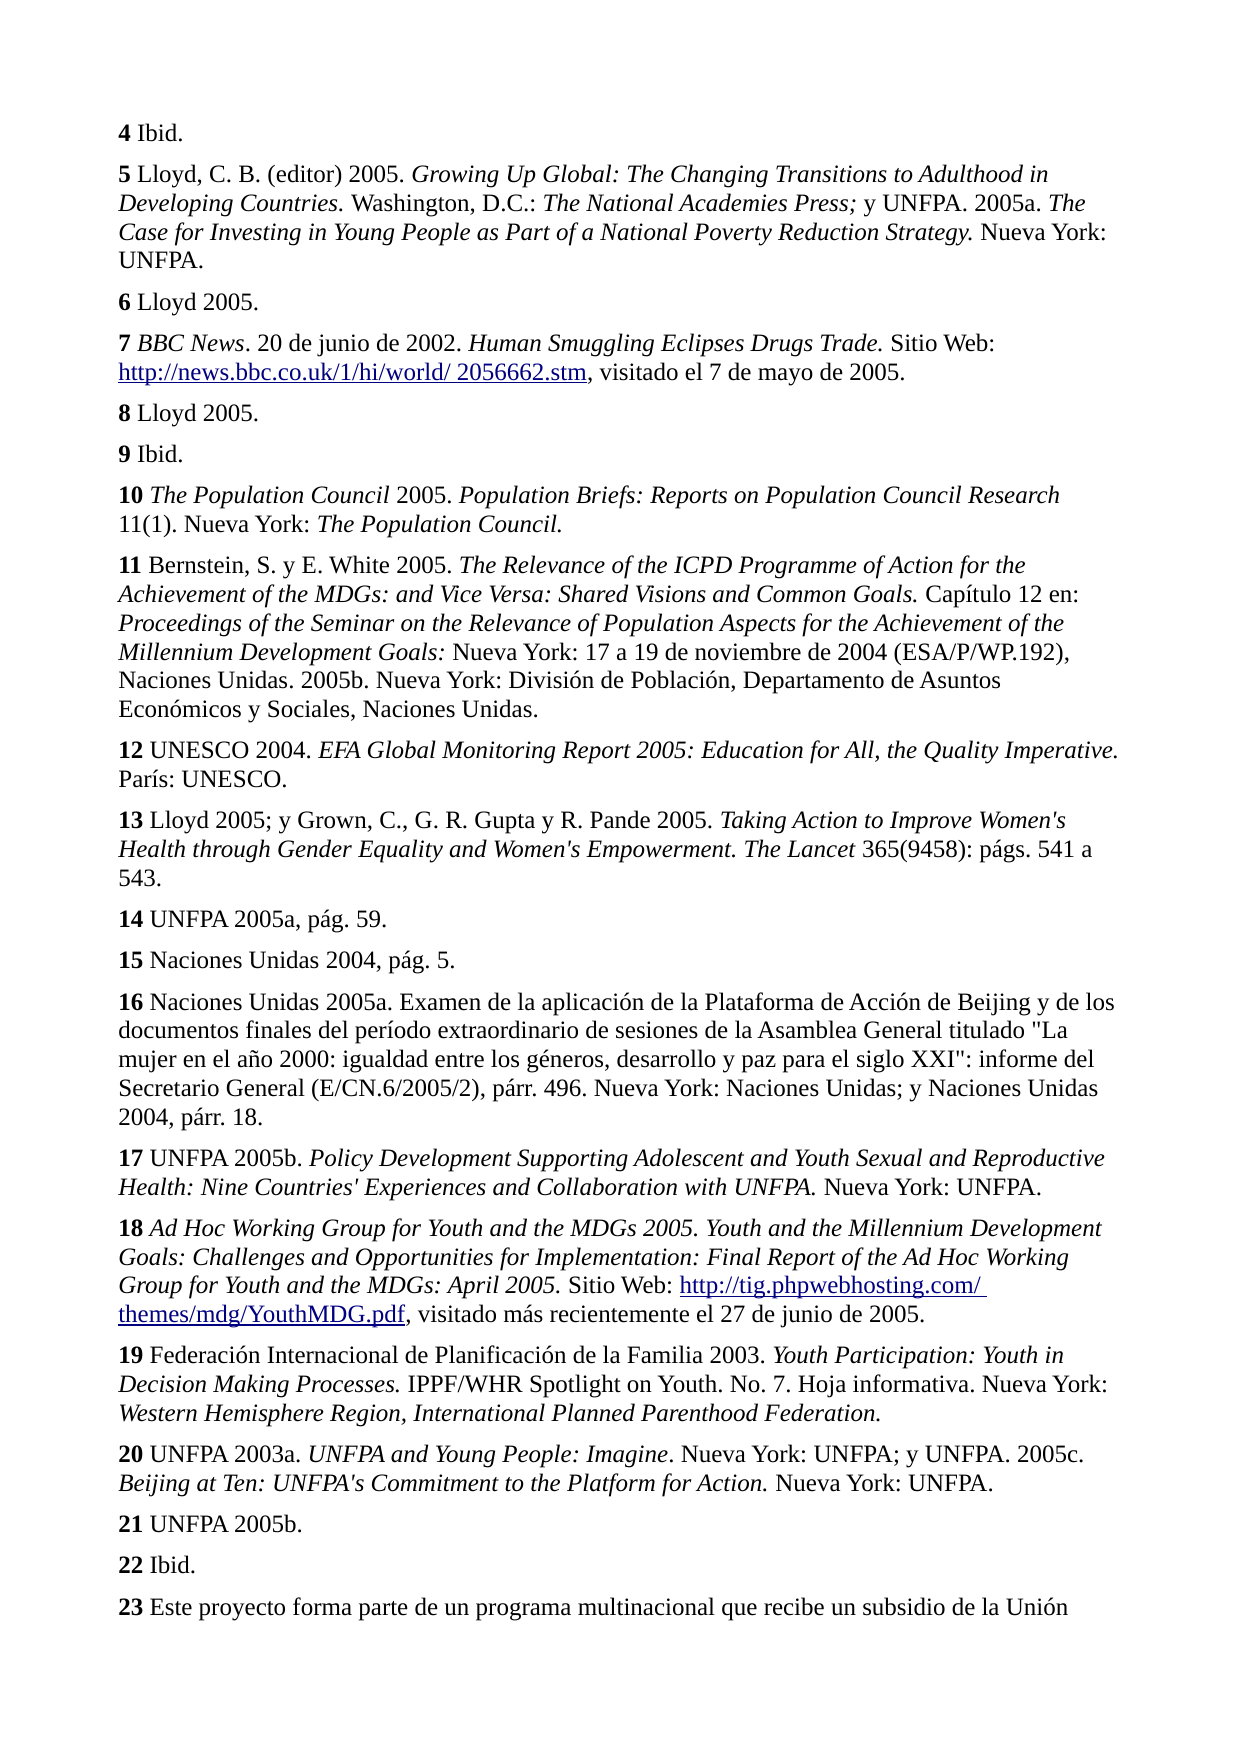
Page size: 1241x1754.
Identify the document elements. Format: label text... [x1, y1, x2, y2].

text 5 Lloyd, C. B. (editor) 2005. Growing Up Global: The Changing Transitions to Adulthood in Developing Countries. Washington, D.C.: The National Academies Press; y UNFPA. 2005a. The Case for Investing in Young People as Part of a National Poverty Reduction Strategy. Nueva York: UNFPA. [118, 159, 1122, 274]
text 14 UNFPA 2005a, pág. 59. [118, 904, 1122, 933]
text 13 Lloyd 2005; y Grown, C., G. R. Gupta y R. Pande 2005. Taking Action to Improve Women's Health through Gender Equality and Women's Empowerment. The Lancet 365(9458): págs. 541 a 543. [118, 806, 1122, 892]
text 22 Ibid. [118, 1551, 1122, 1579]
text 8 Lloyd 2005. [118, 398, 1122, 427]
text 16 Naciones Unidas 2005a. Examen de la aplicación de la Plataforma de Acción de Beijing y de los documentos finales del período extraordinario de sesiones de la Asamblea General titulado "La mujer en el año 2000: igualdad entre los géneros, desarrollo y paz para el siglo XXI": informe del Secretario General (E/CN.6/2005/2), párr. 496. Nueva York: Naciones Unidas; y Naciones Unidas 2004, párr. 18. [118, 987, 1122, 1131]
text 21 UNFPA 2005b. [118, 1509, 1122, 1538]
text 12 UNESCO 2004. EFA Global Monitoring Report 2005: Education for All, the Quality Imperative. París: UNESCO. [118, 736, 1122, 793]
text 11 Bernstein, S. y E. White 2005. The Relevance of the ICPD Programme of Action for the Achievement of the MDGs: and Vice Versa: Shared Visions and Common Goals. Capítulo 12 en: Proceedings of the Seminar on the Relevance of Population Aspects for the Achievement of the Millennium Development Goals: Nueva York: 17 a 19 de noviembre de 2004 (ESA/P/WP.192), Naciones Unidas. 2005b. Nueva York: División de Población, Departamento de Asuntos Económicos y Sociales, Naciones Unidas. [118, 551, 1122, 723]
text 23 Este proyecto forma parte de un programa multinacional que recibe un subsidio de la Unión [118, 1592, 1122, 1621]
text 10 The Population Council 2005. Population Briefs: Reports on Population Council Research 11(1). Nueva York: The Population Council. [118, 481, 1122, 538]
text 4 Ibid. [118, 118, 1122, 147]
text 18 Ad Hoc Working Group for Youth and the MDGs 2005. Youth and the Millennium Development Goals: Challenges and Opportunities for Implementation: Final Report of the Ad Hoc Working Group for Youth and the MDGs: April 2005. Sitio Web: http://tig.phpwebhosting.com/ themes/mdg/YouthMDG.pdf, visitado más recientemente el 27 de junio de 2005. [118, 1213, 1122, 1328]
text 17 UNFPA 2005b. Policy Development Supporting Adolescent and Youth Sexual and Reproductive Health: Nine Countries' Experiences and Collaboration with UNFPA. Nueva York: UNFPA. [118, 1143, 1122, 1201]
text 15 Naciones Unidas 2004, pág. 5. [118, 946, 1122, 974]
text 20 UNFPA 2003a. UNFPA and Young People: Imagine. Nueva York: UNFPA; y UNFPA. 2005c. Beijing at Ten: UNFPA's Commitment to the Platform for Action. Nueva York: UNFPA. [118, 1439, 1122, 1497]
text 9 Ibid. [118, 439, 1122, 468]
text 19 Federación Internacional de Planificación de la Familia 2003. Youth Participation: Youth in Decision Making Processes. IPPF/WHR Spotlight on Youth. No. 7. Hoja informativa. Nueva York: Western Hemisphere Region, International Planned Parenthood Federation. [118, 1341, 1122, 1427]
text 7 BBC News. 20 de junio de 2002. Human Smuggling Eclipses Drugs Trade. Sitio Web: http://news.bbc.co.uk/1/hi/world/ 2056662.stm, visitado el 7 de mayo de 2005. [118, 328, 1122, 386]
text 6 Lloyd 2005. [118, 287, 1122, 316]
